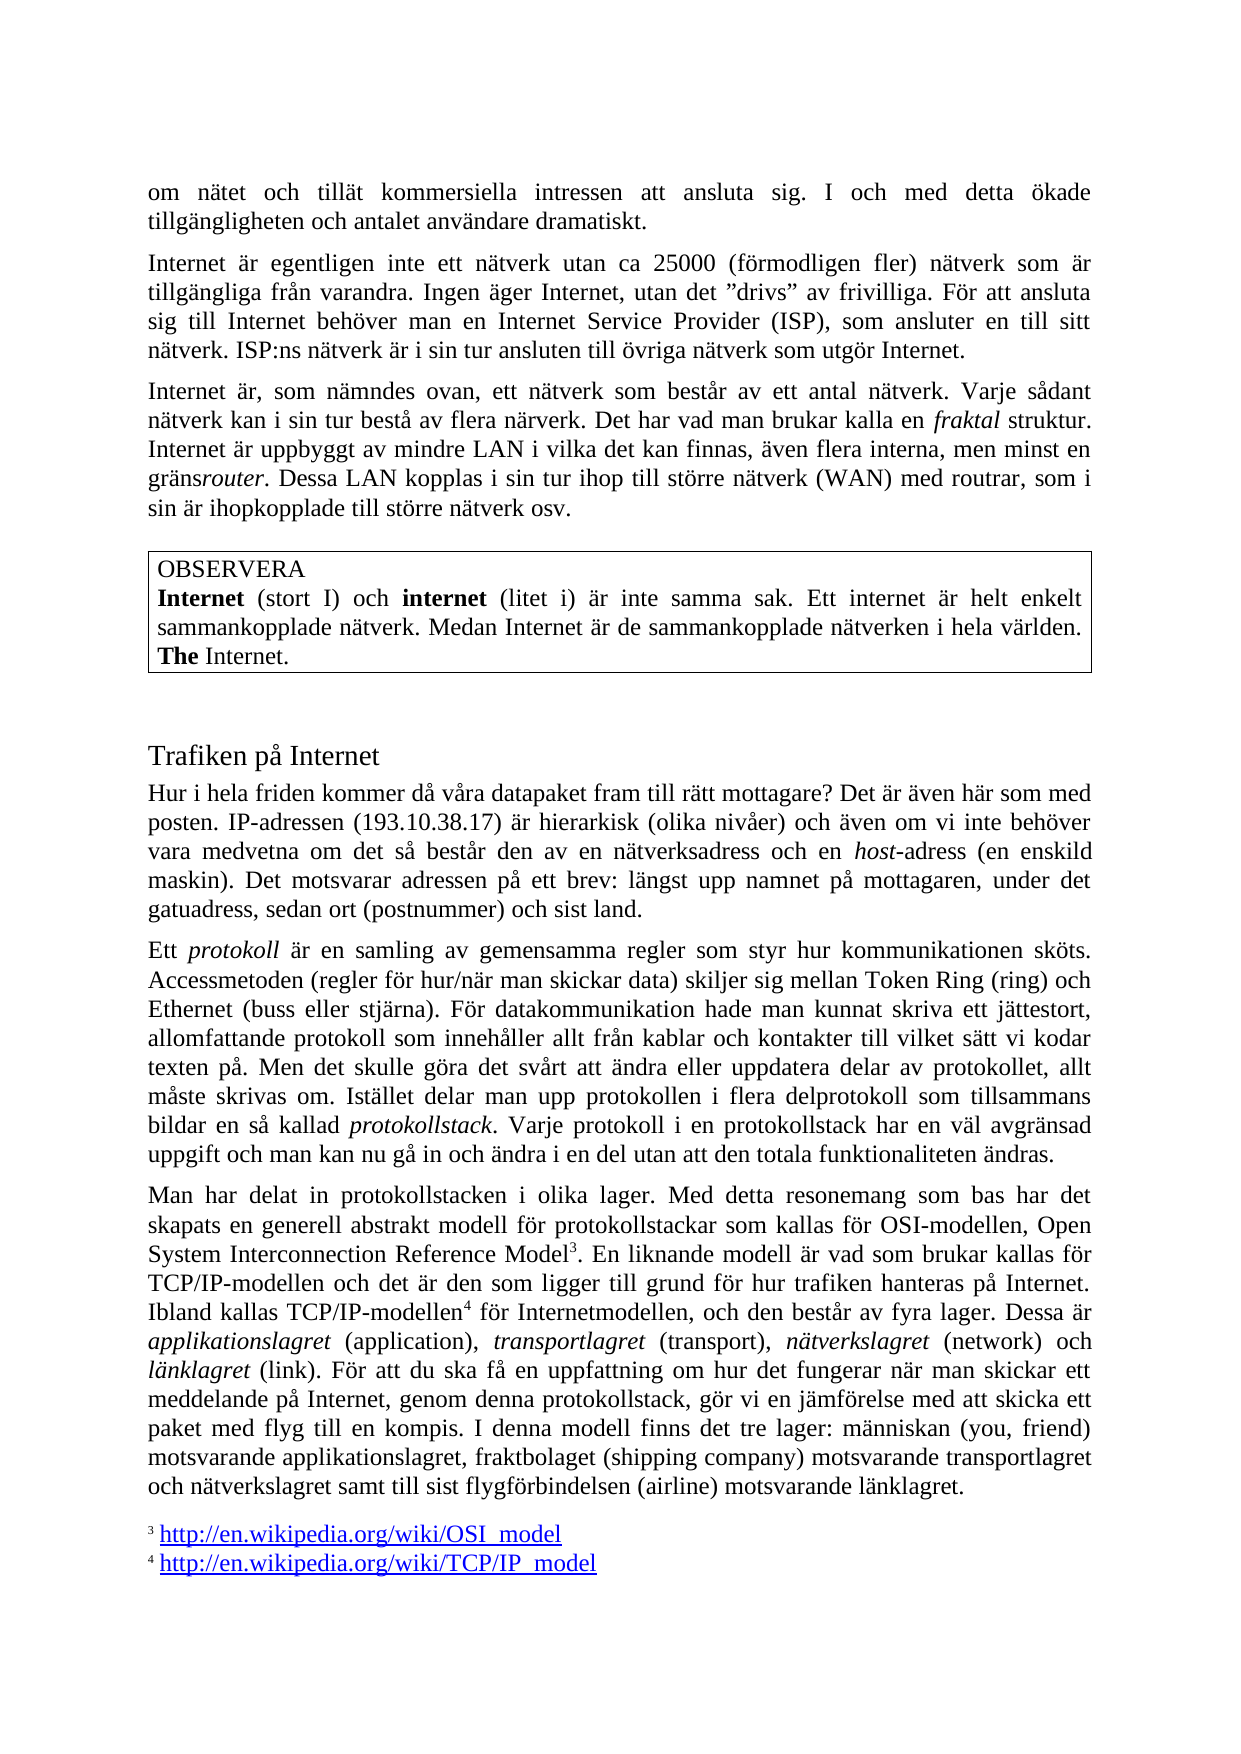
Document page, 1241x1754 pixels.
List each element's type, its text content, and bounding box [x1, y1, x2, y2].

text http://en.wikipedia.org/wiki/TCP/IP_model [148, 1548, 1092, 1577]
text om nätet och tillät kommersiella intressen att ansluta sig. I och med detta ökade tillgängligheten och antalet användare dramatiskt. [148, 177, 1092, 235]
text Ett protokoll är en samling av gemensamma regler som styr hur kommunikationen sköts. Access­metoden (regler för hur/när man skickar data) skiljer sig mellan Token Ring (ring) och Ethernet (buss eller stjärna). För datakommunikation hade man kunnat skriva ett jättestort, allomfattande protokoll som innehåller allt från kablar och kontakter till vilket sätt vi kodar texten på. Men det skulle göra det svårt att ändra eller uppdatera delar av protokollet, allt måste skrivas om. Istället delar man upp protokollen i flera delprotokoll som tillsammans bildar en så kallad protokollstack. Varje protokoll i en protokollstack har en väl avgränsad uppgift och man kan nu gå in och ändra i en del utan att den totala funktionaliteten ändras. [148, 935, 1092, 1168]
text http://en.wikipedia.org/wiki/OSI_model [148, 1519, 1092, 1548]
text Internet är, som nämndes ovan, ett nätverk som består av ett antal nätverk. Varje sådant nätverk kan i sin tur bestå av flera närverk. Det har vad man brukar kalla en fraktal struktur. Internet är uppbyggt av mindre LAN i vilka det kan finnas, även flera interna, men minst en gränsrouter. Dessa LAN kopplas i sin tur ihop till större nätverk (WAN) med routrar, som i sin är ihopkopplade till större nätverk osv. [148, 376, 1092, 521]
text Trafiken på Internet [148, 738, 1092, 771]
text Internet är egentligen inte ett nätverk utan ca 25000 (förmodligen fler) nätverk som är tillgängliga från varandra. Ingen äger Internet, utan det ”drivs” av frivilliga. För att ansluta sig till Internet behöver man en Internet Service Provider (ISP), som ansluter en till sitt nätverk. ISP:ns nätverk är i sin tur ansluten till övriga nätverk som utgör Internet. [148, 247, 1092, 364]
text Internet (stort I) och internet (litet i) är inte samma sak. Ett internet är helt enkelt sammankopplade nätverk. Medan Internet är de sammankopplade nätverken i hela världen. The Internet. [149, 579, 1091, 672]
text Hur i hela friden kommer då våra datapaket fram till rätt mottagare? Det är även här som med posten. IP-adressen (193.10.38.17) är hierarkisk (olika nivåer) och även om vi inte behöver vara medvetna om det så består den av en nätverksadress och en host-adress (en enskild maskin). Det motsvarar adressen på ett brev: längst upp namnet på mottagaren, under det gatuadress, sedan ort (postnummer) och sist land. [148, 778, 1092, 923]
text Man har delat in protokollstacken i olika lager. Med detta resonemang som bas har det skapats en generell abstrakt modell för protokollstackar som kallas för OSI-modellen, Open System Interconnection Reference Model. En liknande modell är vad som brukar kallas för TCP/IP-modellen och det är den som ligger till grund för hur trafiken hanteras på Internet. Ibland kallas TCP/IP-modellen för Internetmodellen, och den består av fyra lager. Dessa är applikationslagret (application), transportlagret (transport), nätverkslagret (network) och länklagret (link). För att du ska få en uppfattning om hur det fungerar när man skickar ett meddelande på Internet, genom denna protokollstack, gör vi en jämförelse med att skicka ett paket med flyg till en kompis. I denna modell finns det tre lager: människan (you, friend) motsvarande applikationslagret, fraktbolaget (shipping company) motsvarande transportlagret och nätverkslagret samt till sist flygförbindelsen (airline) motsvarande länklagret. [148, 1180, 1092, 1500]
text OBSERVERA [149, 552, 1091, 579]
